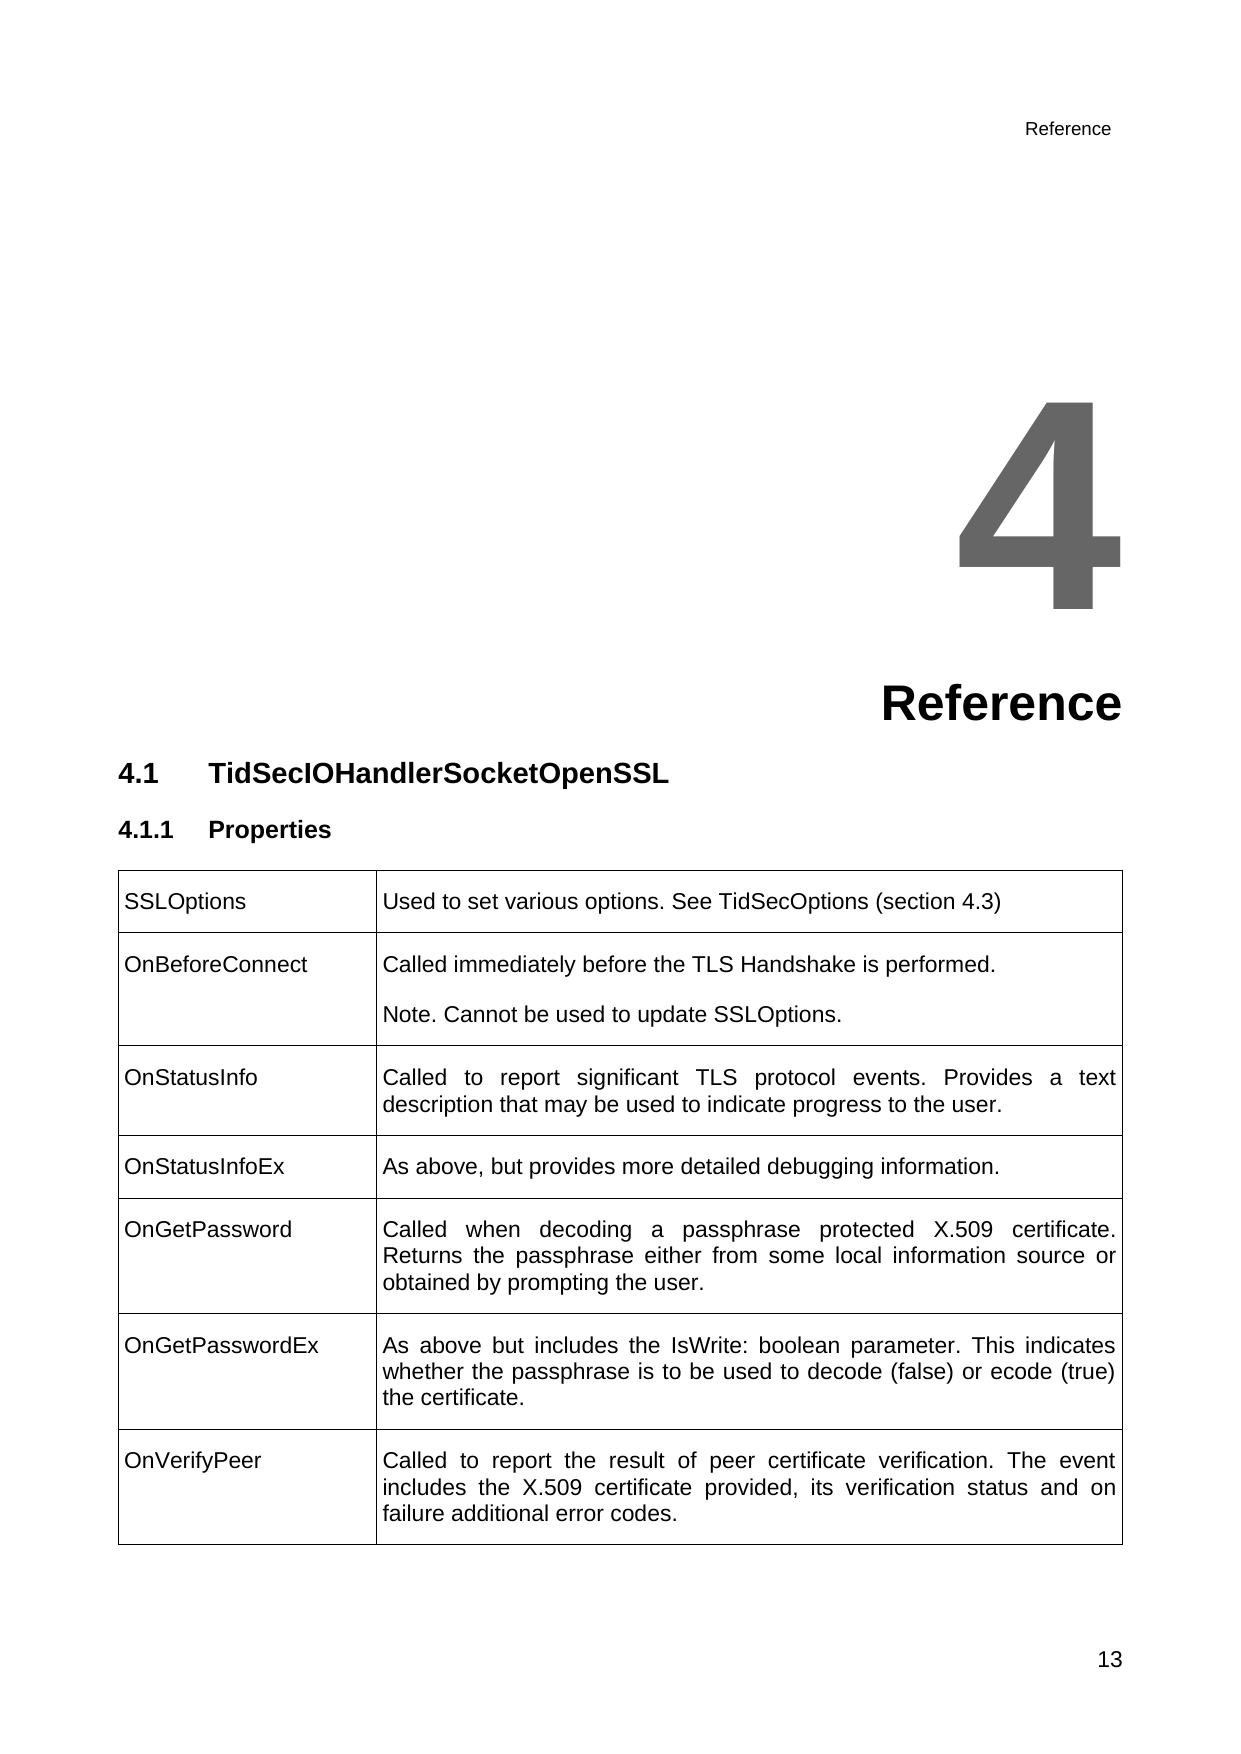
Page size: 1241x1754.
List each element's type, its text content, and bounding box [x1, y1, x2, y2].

table_cell Called when decoding a passphrase protected X.509 certificate. Returns the passphrase either from some local information source or obtained by prompting the user. [377, 1199, 1122, 1313]
table_cell Called to report the result of peer certificate verification. The event includes the X.509 certificate provided, its verification status and on failure additional error codes. [377, 1430, 1122, 1544]
table_cell As above but includes the IsWrite: boolean parameter. This indicates whether the passphrase is to be used to decode (false) or ecode (true) the certificate. [377, 1314, 1122, 1428]
table_header SSLOptions [119, 871, 376, 932]
table_cell Called to report significant TLS protocol events. Provides a text description that may be used to indicate progress to the user. [377, 1046, 1122, 1134]
table_cell OnBeforeConnect [119, 933, 376, 1045]
table_cell OnVerifyPeer [119, 1430, 376, 1544]
subtitle TidSecIOHandlerSocketOpenSSL [118, 756, 1122, 790]
subtitle Properties [118, 815, 1122, 844]
subtitle Reference [81, 328, 1122, 731]
table_cell OnStatusInfoEx [119, 1136, 376, 1197]
table_cell OnStatusInfo [119, 1046, 376, 1134]
table_cell OnGetPassword [119, 1199, 376, 1313]
table_cell OnGetPasswordEx [119, 1314, 376, 1428]
table_cell As above, but provides more detailed debugging information. [377, 1136, 1122, 1197]
table_header Used to set various options. See TidSecOptions (section 4.3) [377, 871, 1122, 932]
table_cell Called immediately before the TLS Handshake is performed. Note. Cannot be used to update SSLOptions. [377, 933, 1122, 1045]
